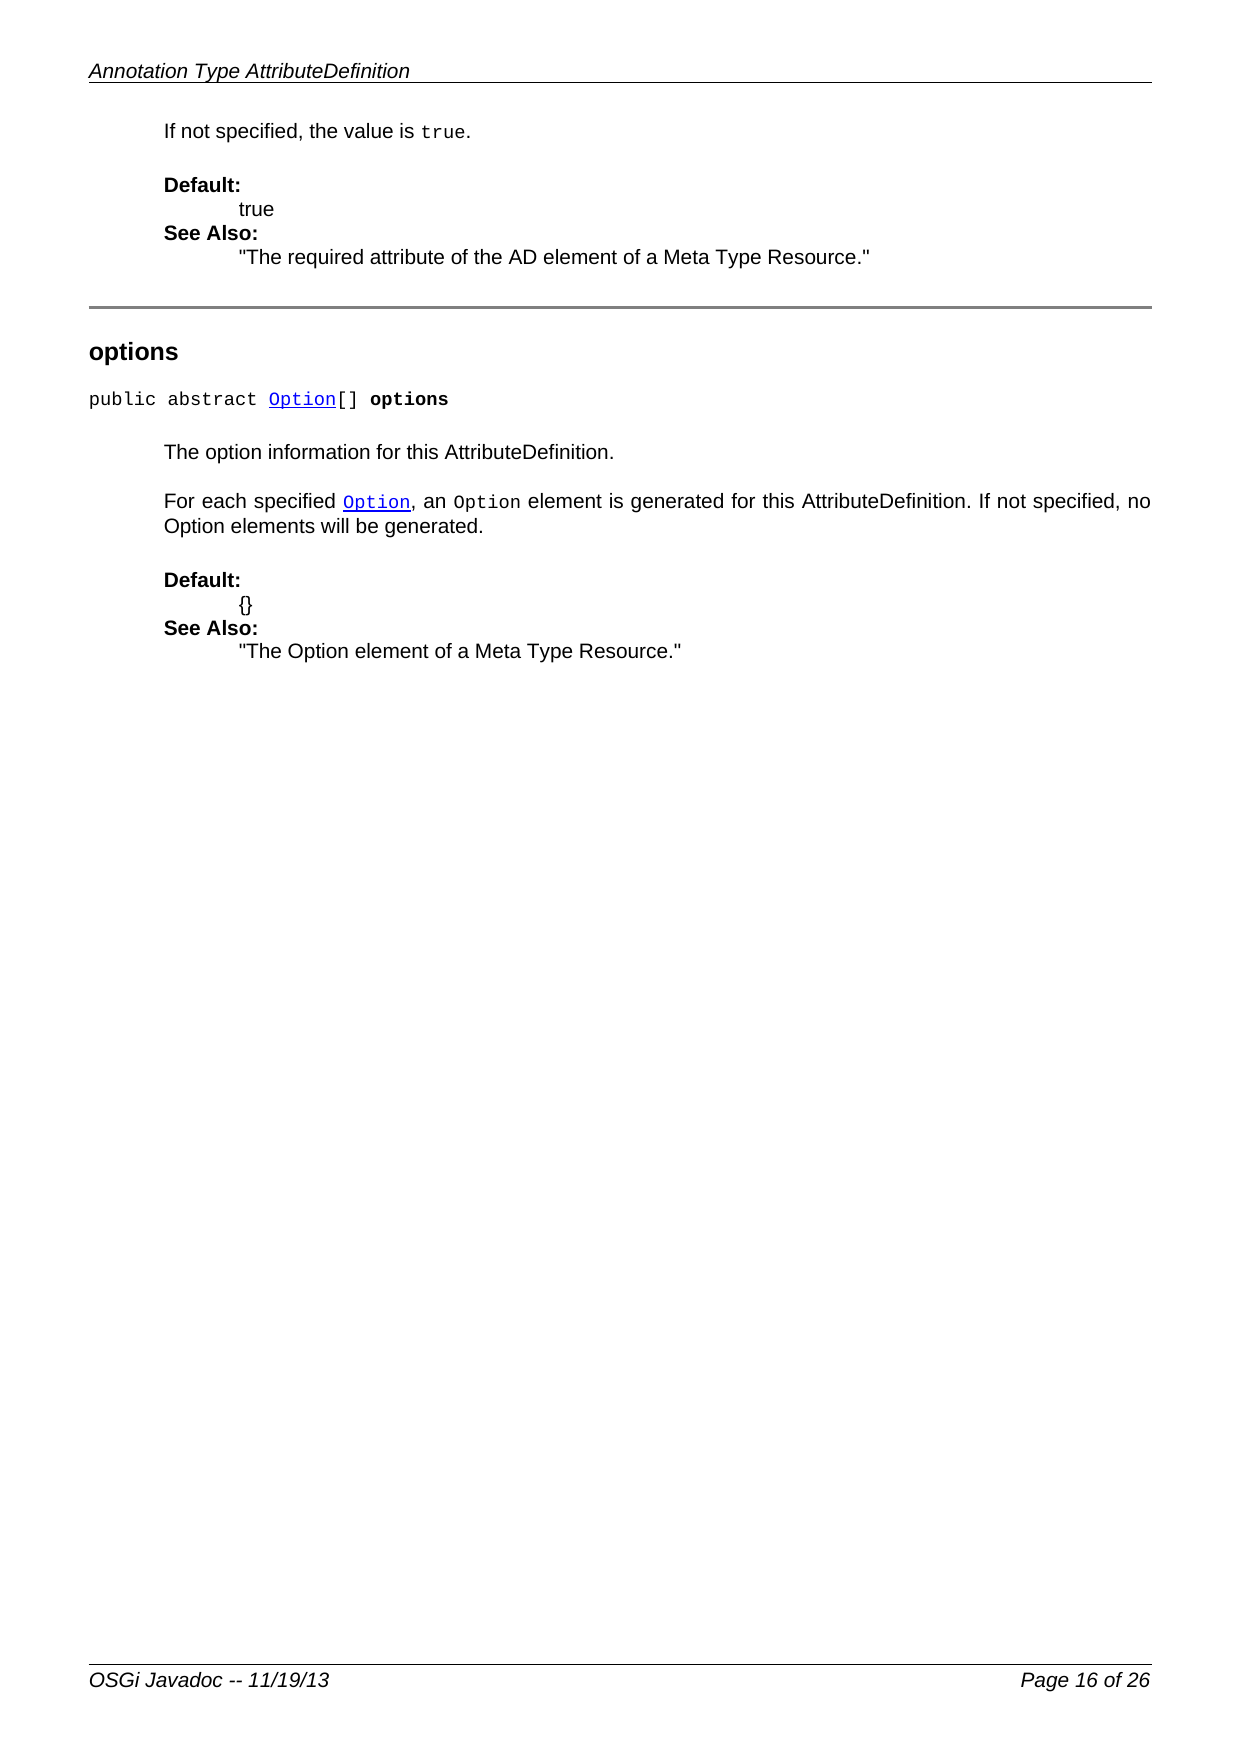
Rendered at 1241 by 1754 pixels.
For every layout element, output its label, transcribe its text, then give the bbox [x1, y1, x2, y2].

text See Also: [163, 221, 1152, 245]
text The option information for this AttributeDefinition. [163, 440, 1152, 464]
text Default: [163, 567, 1152, 591]
text For each specified Option, an Option element is generated for this AttributeDefinition. If not specified, no Option elements will be generated. [163, 489, 1152, 538]
text See Also: [163, 615, 1152, 639]
text Default: [163, 173, 1152, 197]
text public abstract Option[] options [88, 390, 1152, 411]
text If not specified, the value is true. [163, 118, 1152, 144]
text "The Option element of a Meta Type Resource." [238, 639, 1152, 663]
text "The required attribute of the AD element of a Meta Type Resource." [238, 245, 1152, 269]
text true [238, 197, 1152, 221]
subtitle options [88, 337, 1152, 366]
text {} [238, 591, 1152, 615]
